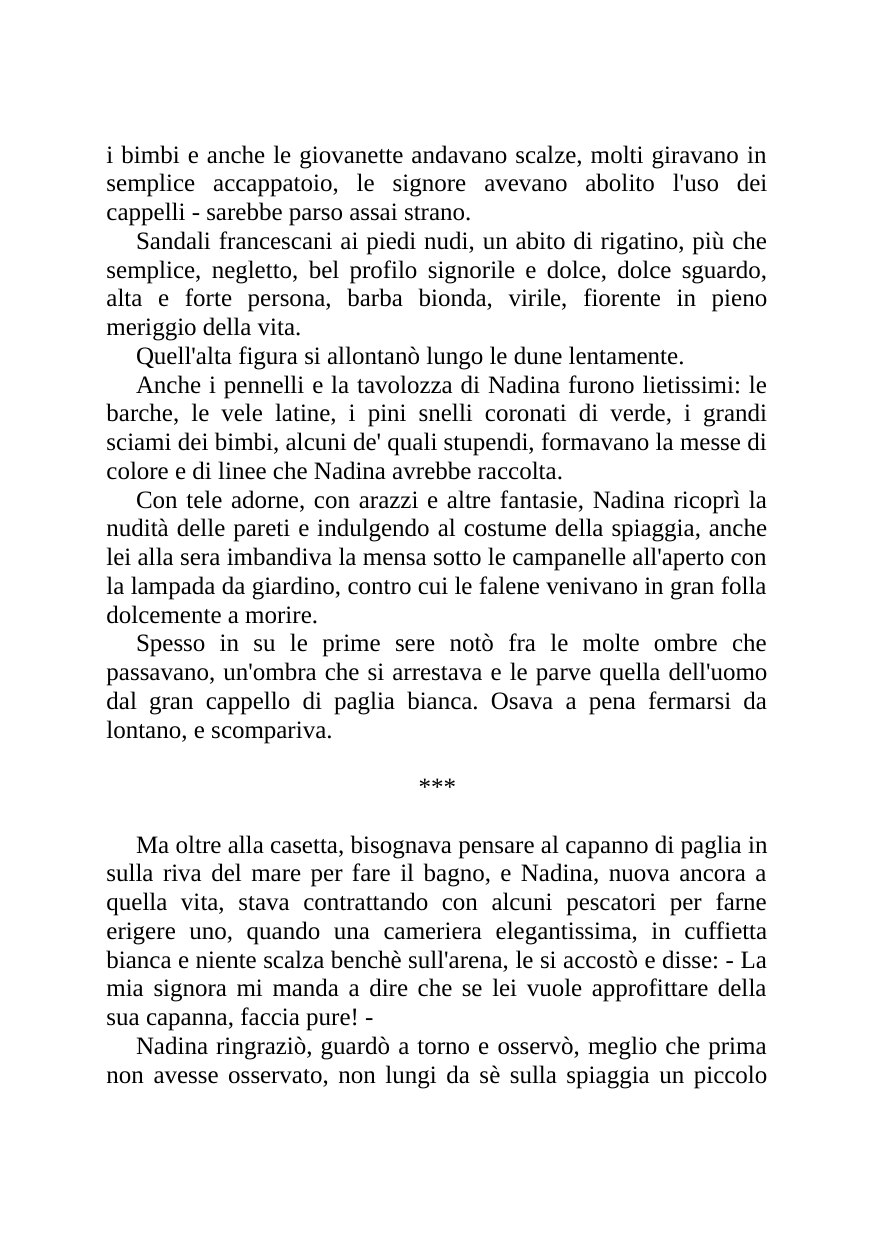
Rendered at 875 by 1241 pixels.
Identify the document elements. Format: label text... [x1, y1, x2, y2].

text Quell'alta figura si allontanò lungo le dune lentamente. [106, 341, 768, 370]
text Sandali francescani ai piedi nudi, un abito di rigatino, più che semplice, negletto, bel profilo signorile e dolce, dolce sguardo, alta e forte persona, barba bionda, virile, fiorente in pieno meriggio della vita. [106, 226, 768, 341]
text Spesso in su le prime sere notò fra le molte ombre che passavano, un'ombra che si arrestava e le parve quella dell'uomo dal gran cappello di paglia bianca. Osava a pena fermarsi da lontano, e scompariva. [106, 628, 768, 743]
text Nadina ringraziò, guardò a torno e osservò, meglio che prima non avesse osservato, non lungi da sè sulla spiaggia un piccolo [106, 1031, 768, 1088]
text Con tele adorne, con arazzi e altre fantasie, Nadina ricoprì la nudità delle pareti e indulgendo al costume della spiaggia, anche lei alla sera imbandiva la mensa sotto le campanelle all'aperto con la lampada da giardino, contro cui le falene venivano in gran folla dolcemente a morire. [106, 485, 768, 628]
text Ma oltre alla casetta, bisognava pensare al capanno di paglia in sulla riva del mare per fare il bagno, e Nadina, nuova ancora a quella vita, stava contrattando con alcuni pescatori per farne erigere uno, quando una cameriera elegantissima, in cuffietta bianca e niente scalza benchè sull'arena, le si accostò e disse: - La mia signora mi manda a dire che se lei vuole approfittare della sua capanna, faccia pure! - [106, 830, 768, 1031]
text Anche i pennelli e la tavolozza di Nadina furono lietissimi: le barche, le vele latine, i pini snelli coronati di verde, i grandi sciami dei bimbi, alcuni de' quali stupendi, formavano la messe di colore e di linee che Nadina avrebbe raccolta. [106, 370, 768, 485]
text *** [106, 772, 768, 801]
text i bimbi e anche le giovanette andavano scalze, molti giravano in semplice accappatoio, le signore avevano abolito l'uso dei cappelli - sarebbe parso assai strano. [106, 140, 768, 226]
